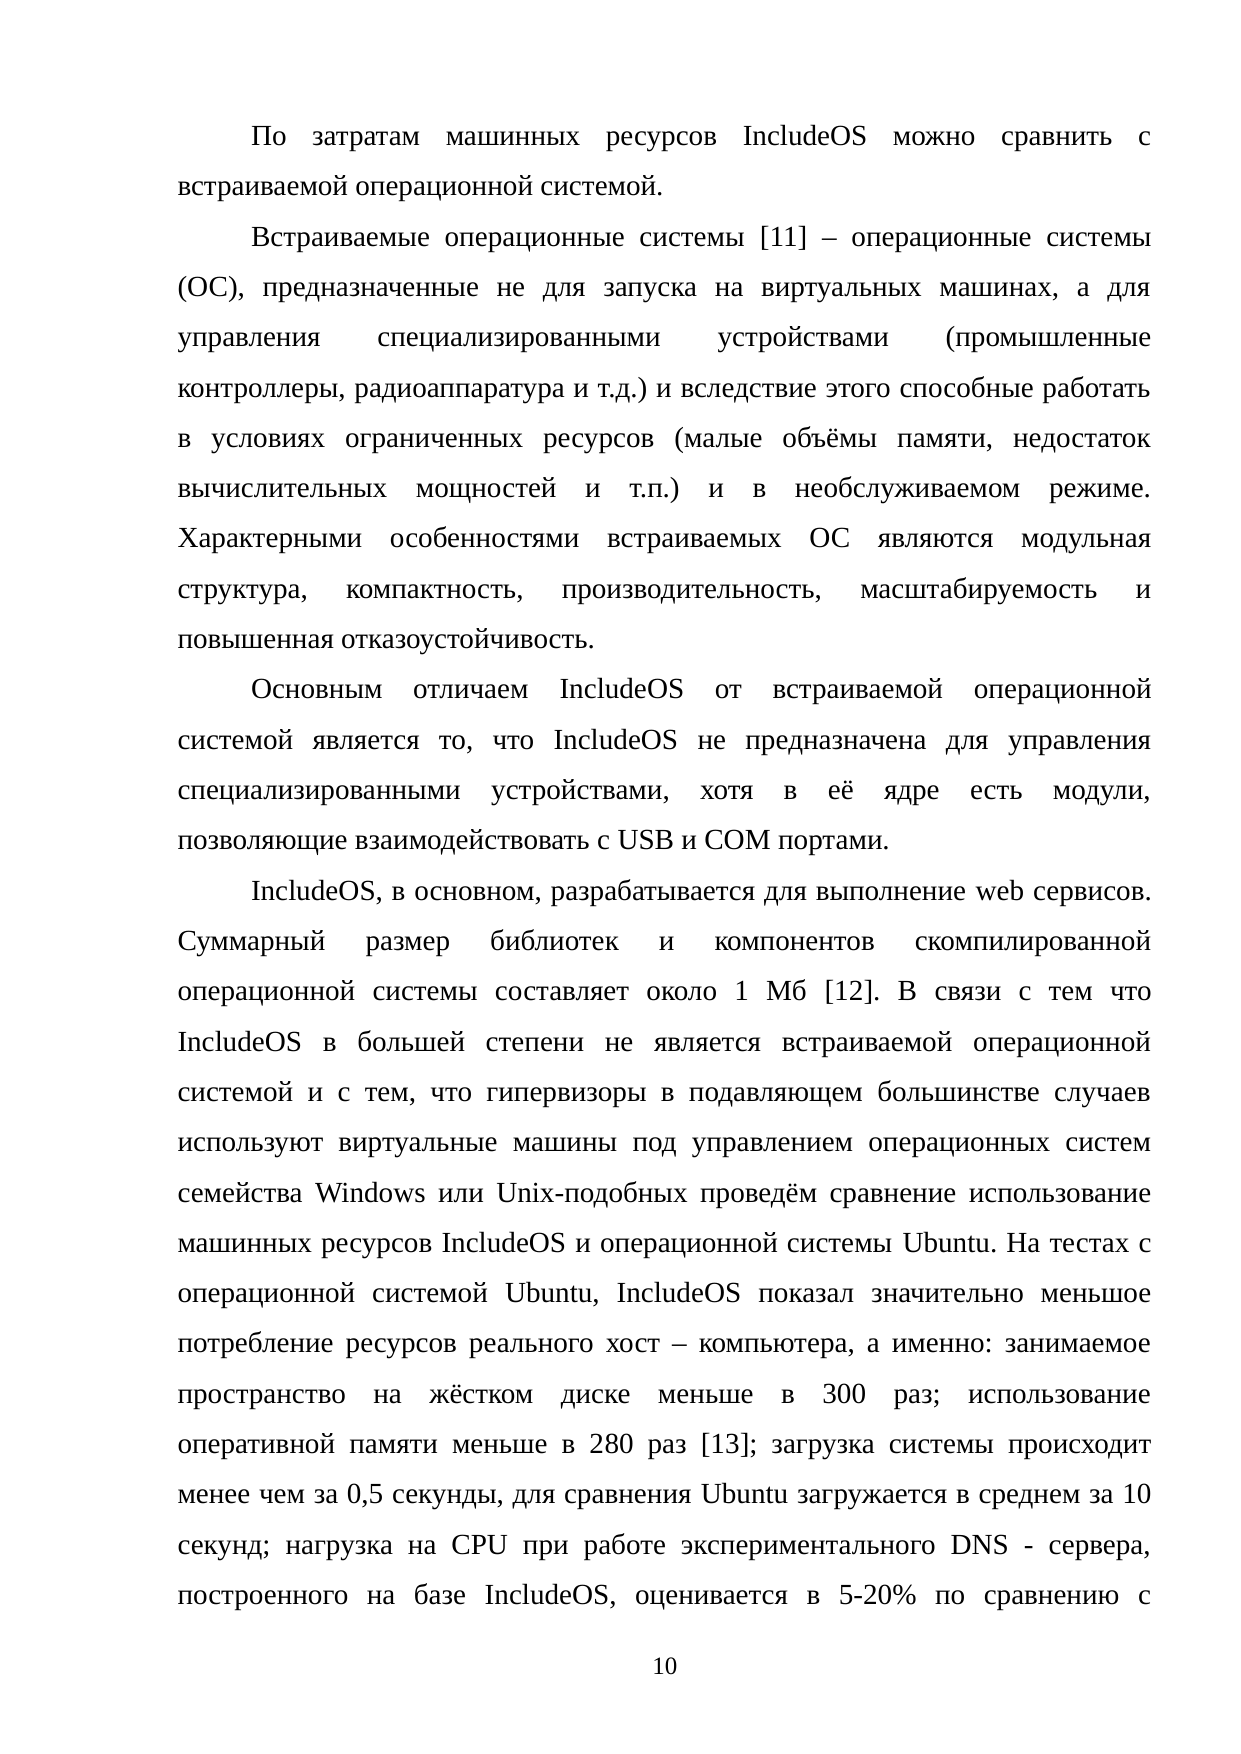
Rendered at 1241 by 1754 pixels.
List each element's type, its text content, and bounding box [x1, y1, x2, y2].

text Основным отличаем IncludeOS от встраиваемой операционной системой является то, что IncludeOS не предназначена для управления специализированными устройствами, хотя в её ядре есть модули, позволяющие взаимодействовать с USB и COM портами. [177, 672, 1152, 856]
text IncludeOS, в основном, разрабатывается для выполнение web сервисов. Суммарный размер библиотек и компонентов скомпилированной операционной системы составляет около 1 Мб [12]. В связи с тем что IncludeOS в большей степени не является встраиваемой операционной системой и с тем, что гипервизоры в подавляющем большинстве случаев используют виртуальные машины под управлением операционных систем семейства Windows или Unix-подобных проведём сравнение использование машинных ресурсов IncludeOS и операционной системы Ubuntu. На тестах с операционной системой Ubuntu, IncludeOS показал значительно меньшое потребление ресурсов реального хост – компьютера, а именно: занимаемое пространство на жёстком диске меньше в 300 раз; использование оперативной памяти меньше в 280 раз [13]; загрузка системы происходит менее чем за 0,5 секунды, для сравнения Ubuntu загружается в среднем за 10 секунд; нагрузка на CPU при работе экспериментального DNS - сервера, построенного на базе IncludeOS, оценивается в 5-20% по сравнению с [177, 873, 1152, 1611]
text Встраиваемые операционные системы [11] – операционные системы (ОС), предназначенные не для запуска на виртуальных машинах, а для управления специализированными устройствами (промышленные контроллеры, радиоаппаратура и т.д.) и вследствие этого способные работать в условиях ограниченных ресурсов (малые объёмы памяти, недостаток вычислительных мощностей и т.п.) и в необслуживаемом режиме. Характерными особенностями встраиваемых ОС являются модульная структура, компактность, производительность, масштабируемость и повышенная отказоустойчивость. [177, 219, 1152, 655]
text По затратам машинных ресурсов IncludeOS можно сравнить с встраиваемой операционной системой. [177, 118, 1152, 202]
